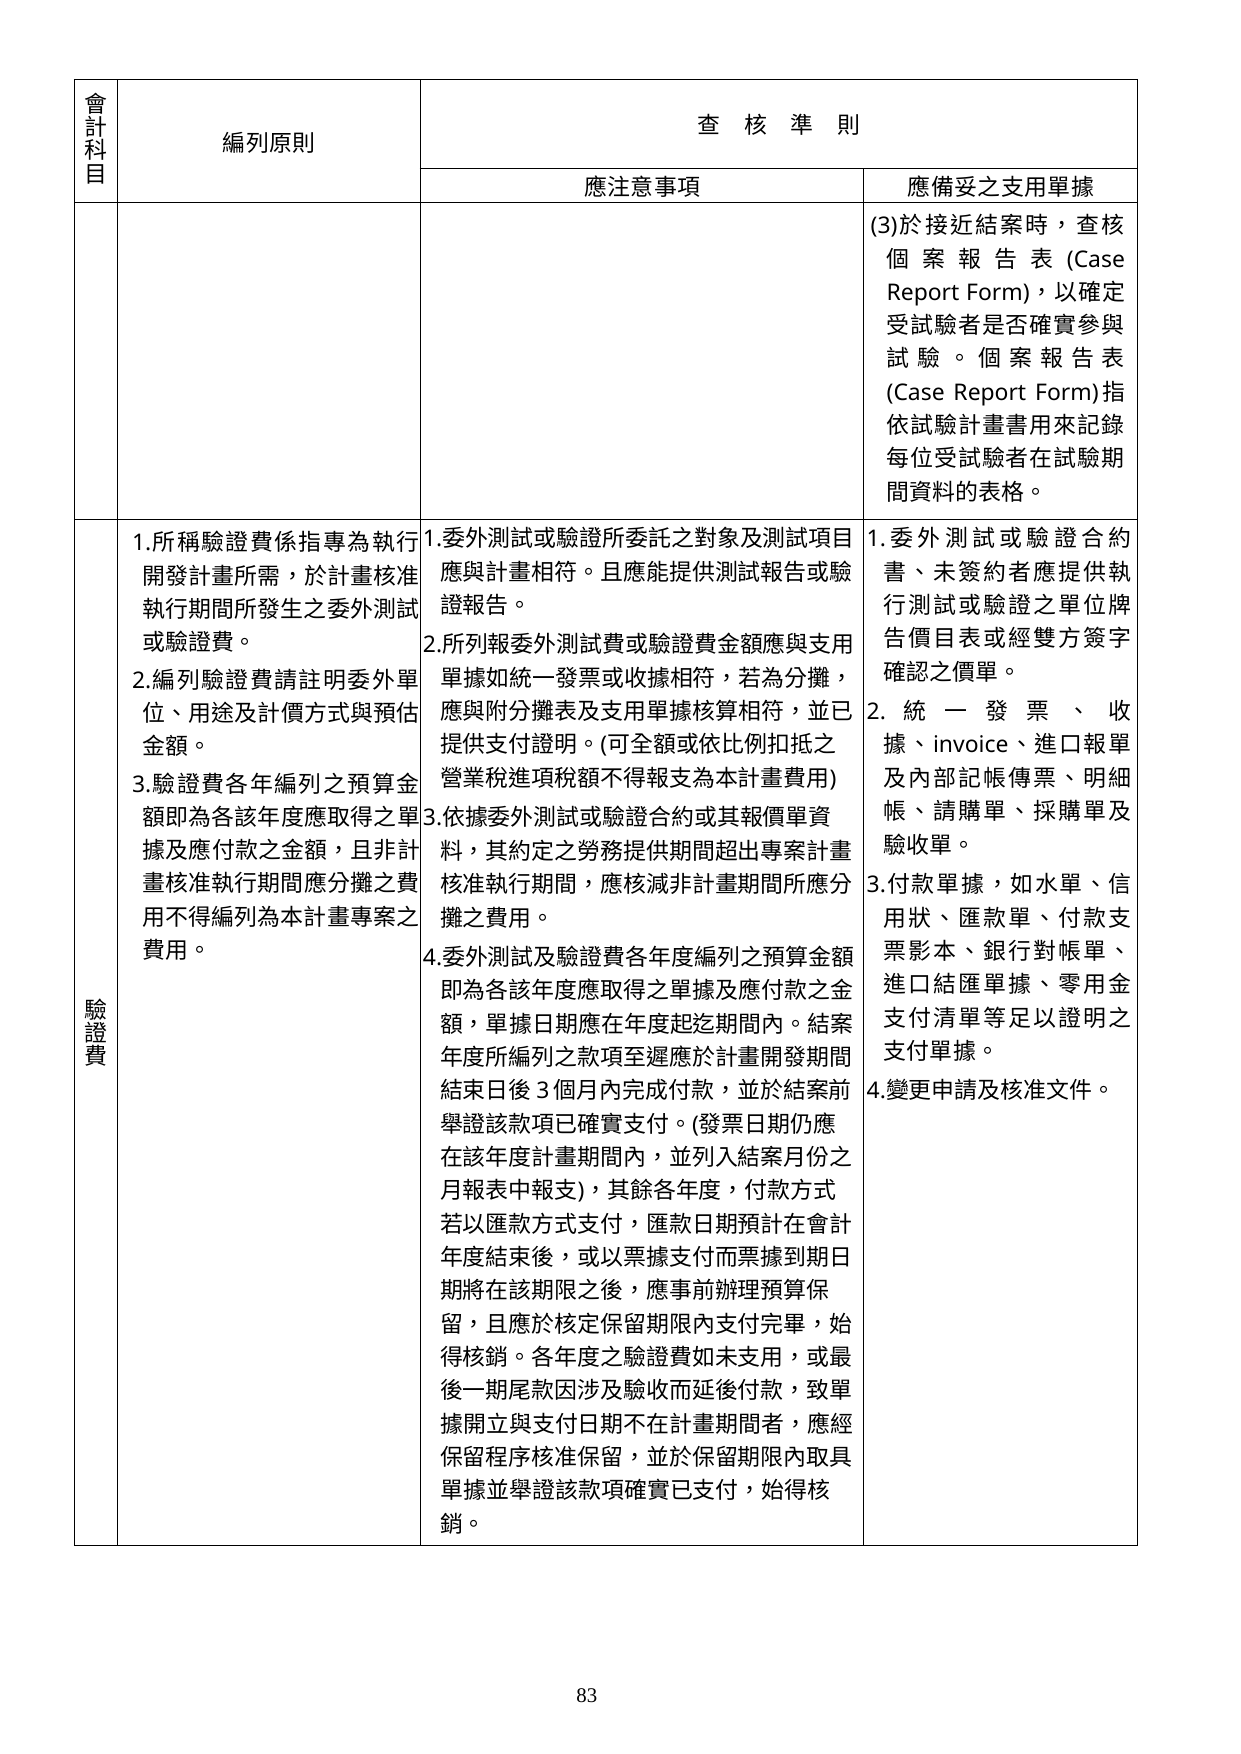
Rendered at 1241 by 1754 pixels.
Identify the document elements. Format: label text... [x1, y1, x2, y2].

table_cell 1.委外測試或驗證所委託之對象及測試項目應與計畫相符。且應能提供測試報告或驗證報告。 2.所列報委外測試費或驗證費金額應與支用單據如統一發票或收據相符，若為分攤，應與附分攤表及支用單據核算相符，並已提供支付證明。(可全額或依比例扣抵之營業稅進項稅額不得報支為本計畫費用) 3.依據委外測試或驗證合約或其報價單資料，其約定之勞務提供期間超出專案計畫核准執行期間，應核減非計畫期間所應分攤之費用。 4.委外測試及驗證費各年度編列之預算金額即為各該年度應取得之單據及應付款之金額，單據日期應在年度起迄期間內。結案年度所編列之款項至遲應於計畫開發期間結束日後3個月內完成付款，並於結案前舉證該款項已確實支付。(發票日期仍應在該年度計畫期間內，並列入結案月份之月報表中報支)，其餘各年度，付款方式若以匯款方式支付，匯款日期預計在會計年度結束後，或以票據支付而票據到期日期將在該期限之後，應事前辦理預算保留，且應於核定保留期限內支付完畢，始得核銷。各年度之驗證費如未支用，或最後一期尾款因涉及驗收而延後付款，致單據開立與支付日期不在計畫期間者，應經保留程序核准保留，並於保留期限內取具單據並舉證該款項確實已支付，始得核銷。 [421, 520, 863, 1545]
table_cell 應注意事項 [421, 169, 863, 202]
table_header 查 核 準 則 [421, 80, 1137, 168]
table_cell 應備妥之支用單據 [864, 169, 1137, 202]
table_cell 1.所稱驗證費係指專為執行開發計畫所需，於計畫核准執行期間所發生之委外測試或驗證費。 2.編列驗證費請註明委外單位、用途及計價方式與預估金額。 3.驗證費各年編列之預算金額即為各該年度應取得之單據及應付款之金額，且非計畫核准執行期間應分攤之費用不得編列為本計畫專案之費用。 [118, 520, 420, 1545]
table_header 編列原則 [118, 80, 420, 202]
table_cell [421, 203, 863, 519]
table_header 會計科目 [75, 80, 117, 202]
table_cell 1.委外測試或驗證合約書、未簽約者應提供執行測試或驗證之單位牌告價目表或經雙方簽字確認之價單。 2.統一發票、收據、invoice、進口報單及內部記帳傳票、明細帳、請購單、採購單及驗收單。 3.付款單據，如水單、信用狀、匯款單、付款支票影本、銀行對帳單、進口結匯單據、零用金支付清單等足以證明之支付單據。 4.變更申請及核准文件。 [864, 520, 1137, 1545]
table_cell 驗證費 [75, 520, 117, 1545]
table_cell [75, 203, 117, 519]
table_cell [118, 203, 420, 519]
table_cell (3)於接近結案時，查核個案報告表(Case Report Form)，以確定受試驗者是否確實參與試驗。個案報告表(Case Report Form)指依試驗計畫書用來記錄每位受試驗者在試驗期間資料的表格。 [864, 203, 1137, 519]
